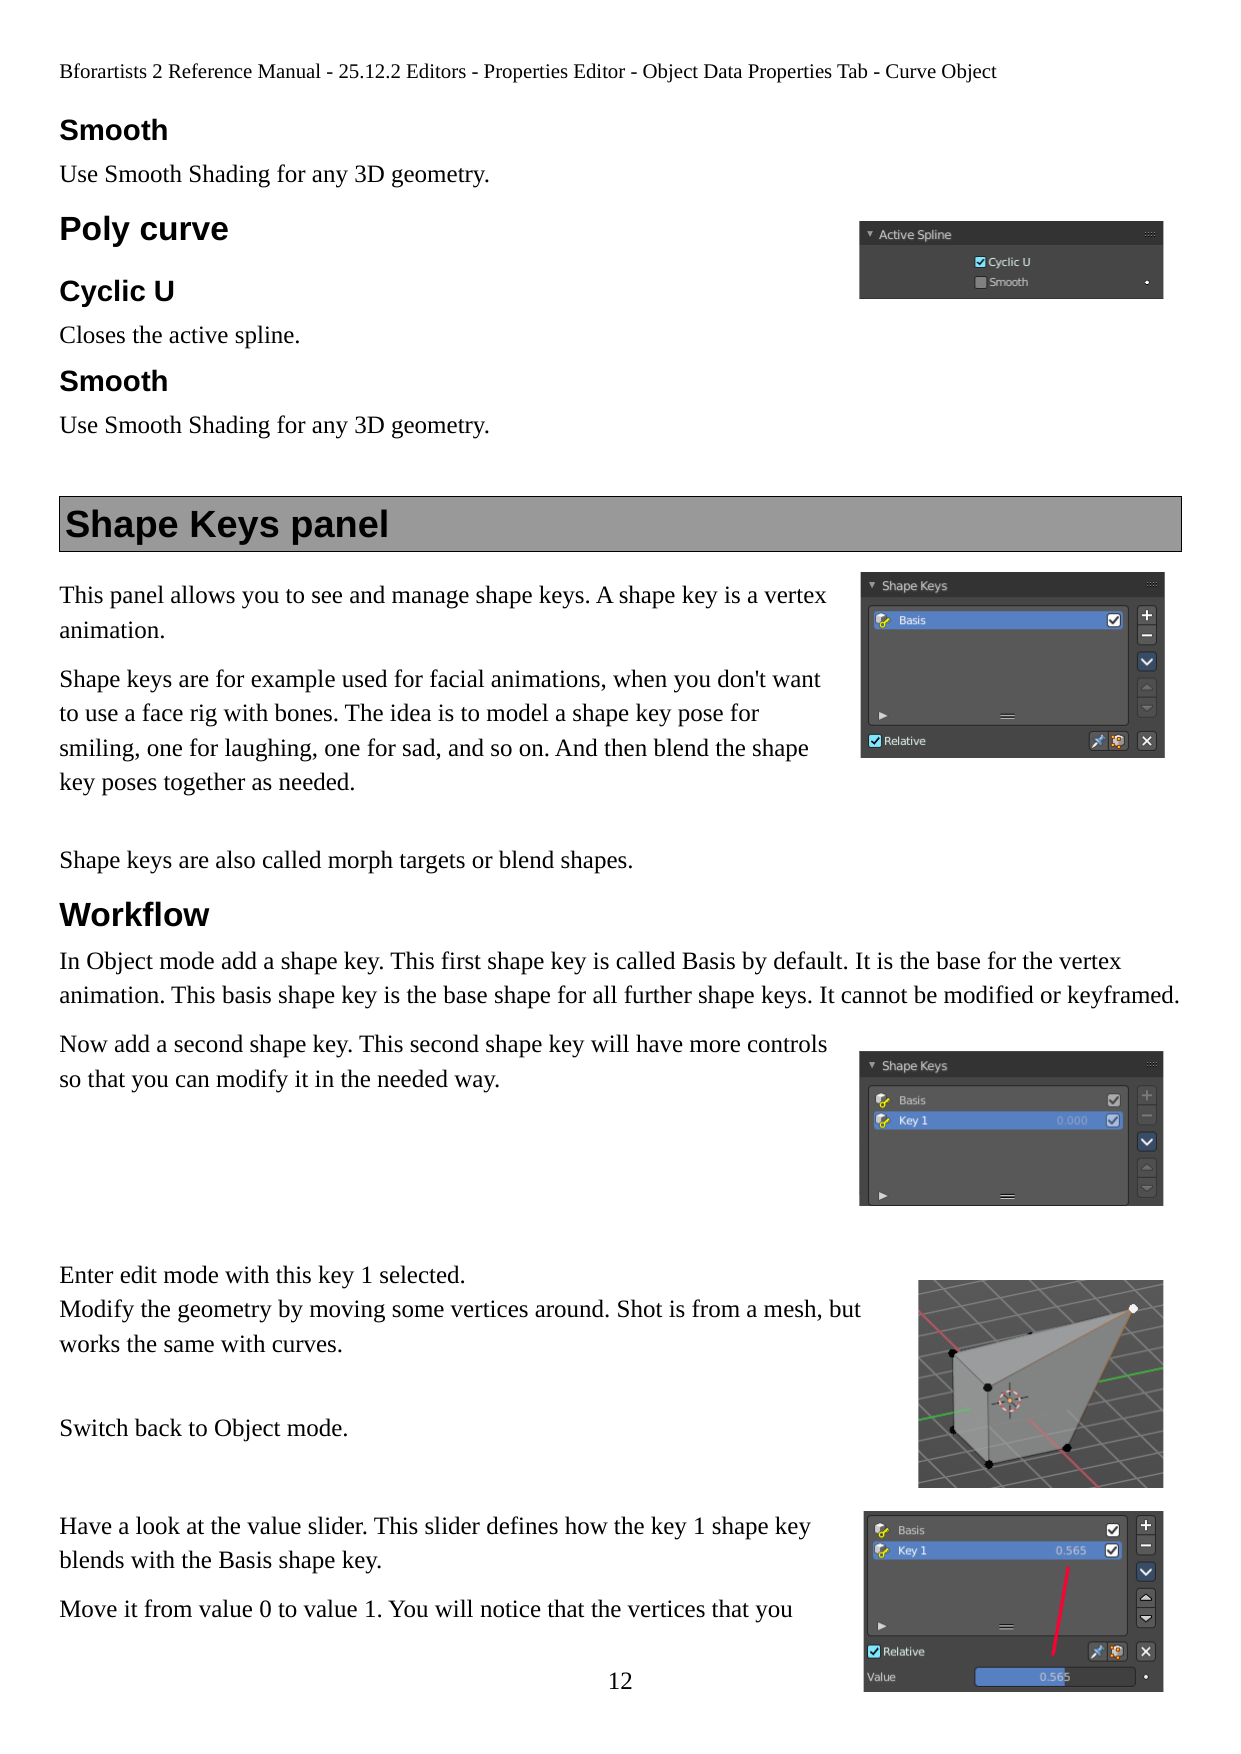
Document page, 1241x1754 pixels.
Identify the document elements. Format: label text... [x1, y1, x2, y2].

text This panel allows you to see and manage shape keys. A shape key is a vertex animation. [59, 580, 860, 643]
picture [863, 1511, 1164, 1692]
text In Object mode add a shape key. This first shape key is called Basis by default. It is the base for the vertex animation. This basis shape key is the base shape for all further shape keys. It cannot be modified or keyframed. [59, 946, 1181, 1009]
subtitle Cyclic U [59, 274, 1181, 308]
picture [859, 221, 1164, 299]
text Use Smooth Shading for any 3D geometry. [59, 159, 1181, 188]
subtitle Smooth [59, 113, 1181, 146]
picture [860, 572, 1165, 758]
text Have a look at the value slider. This slider defines how the key 1 shape key blends with the Basis shape key. [59, 1511, 863, 1574]
text [1164, 1378, 1181, 1441]
text Shape keys are also called morph targets or blend shapes. [59, 845, 1181, 874]
text Closes the active spline. [59, 320, 1181, 349]
text Enter edit mode with this key 1 selected. Modify the geometry by moving some vertices around. Shot is from a mesh, but works the same with curves. [59, 1260, 1181, 1358]
text Shape keys are for example used for facial animations, when you don't want to use a face rig with bones. The idea is to model a shape key pose for smiling, one for laughing, one for sad, and so on. And then blend the shape key poses together as needed. [59, 664, 1181, 796]
picture [859, 1051, 1164, 1206]
subtitle Smooth [59, 364, 1181, 397]
text Switch back to Object mode. [59, 1378, 918, 1441]
subtitle Poly curve [59, 208, 1181, 247]
text Now add a second shape key. This second shape key will have more controls so that you can modify it in the needed way. [59, 1029, 1181, 1093]
subtitle Workflow [59, 895, 1181, 933]
text Use Smooth Shading for any 3D geometry. [59, 410, 1181, 439]
text Move it from value 0 to value 1. You will notice that the vertices that you [59, 1594, 863, 1623]
picture [918, 1280, 1164, 1488]
table_header Shape Keys panel [60, 497, 1181, 551]
